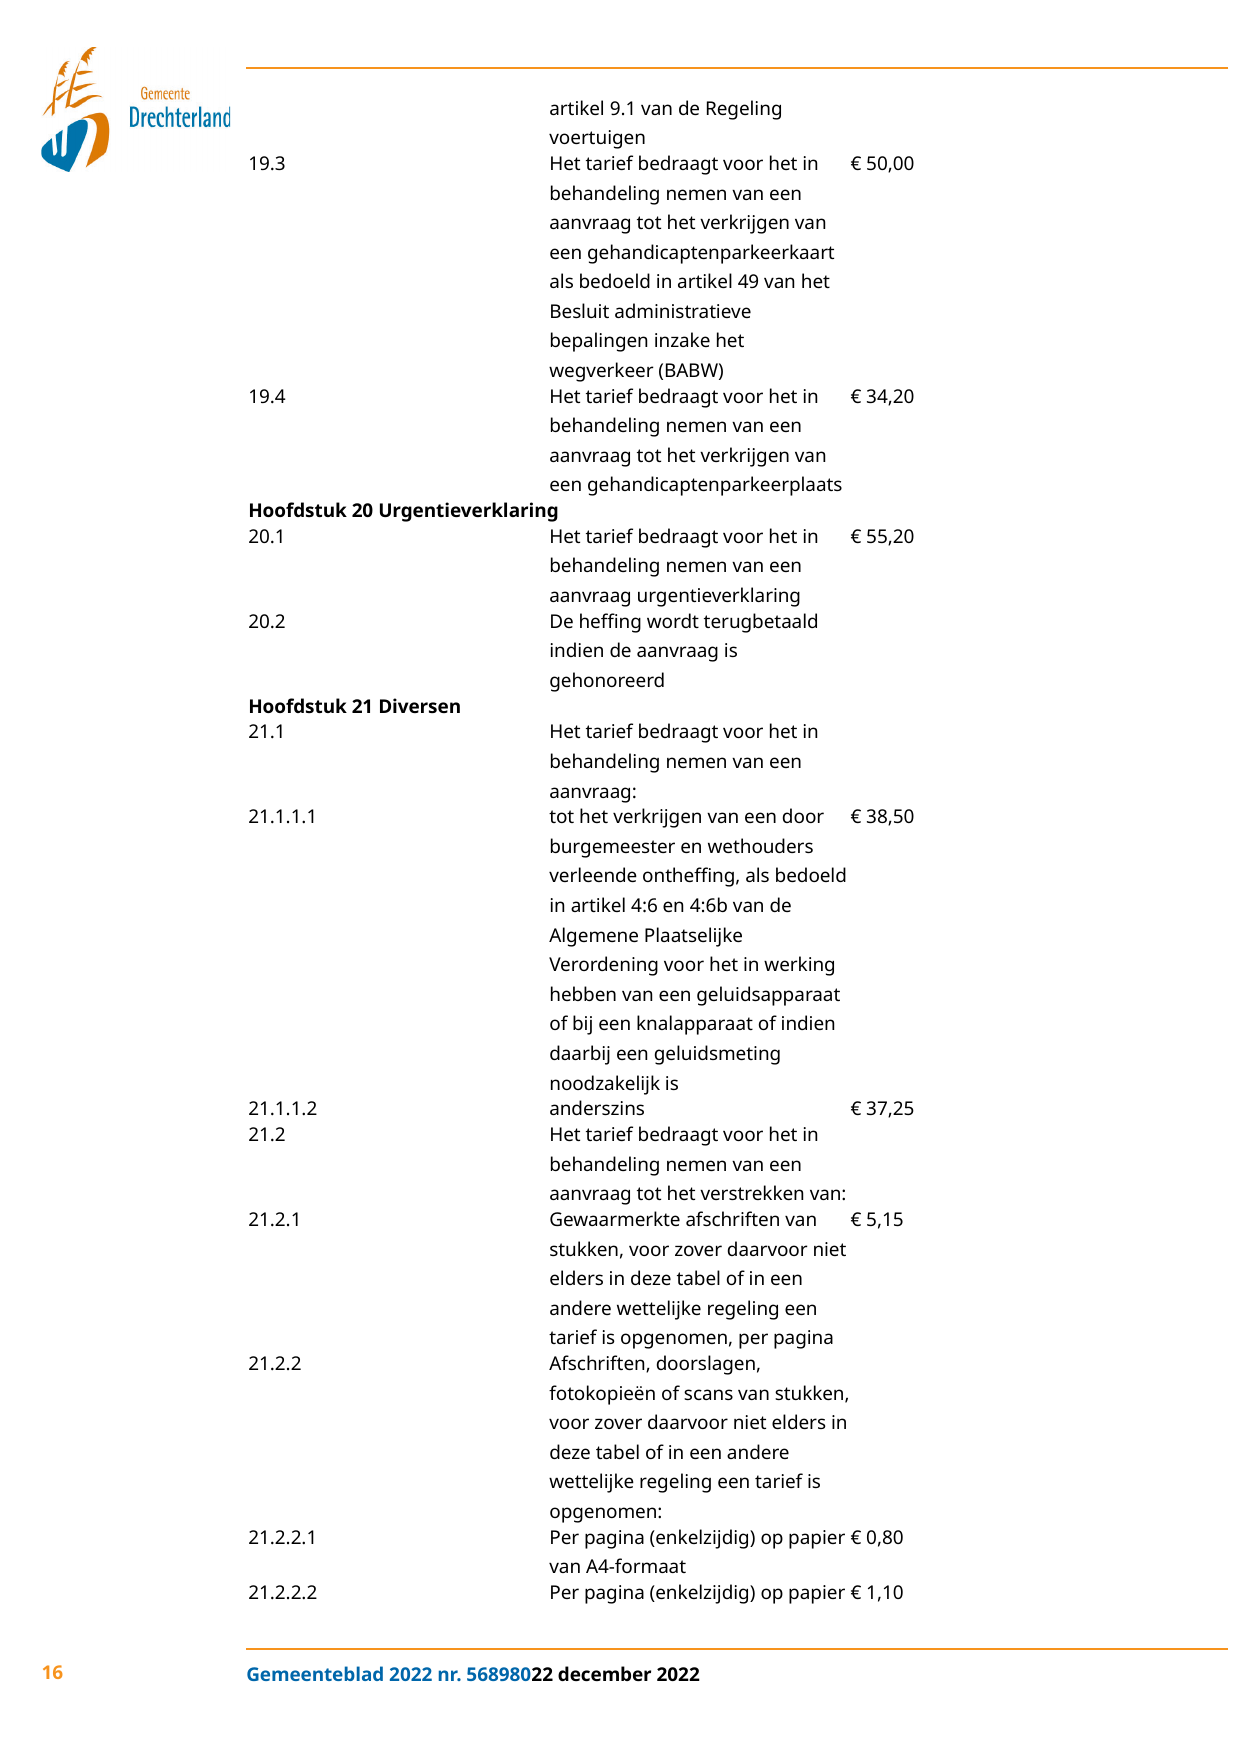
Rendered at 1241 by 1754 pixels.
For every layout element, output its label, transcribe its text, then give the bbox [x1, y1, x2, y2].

table_cell € 50,00 [850, 150, 1152, 383]
table_cell 21.2 [248, 1121, 549, 1206]
picture [226, 115, 231, 124]
table_cell € 34,20 [850, 383, 1152, 497]
table_cell Gewaarmerkte afschriften van stukken, voor zover daarvoor niet elders in deze tabel of in een andere wettelijke regeling een tarief is opgenomen, per pagina [549, 1206, 850, 1350]
table_cell 20.2 [248, 608, 549, 693]
table_cell [850, 608, 1152, 693]
table_cell € 38,50 [850, 804, 1152, 1096]
table_cell € 55,20 [850, 523, 1152, 608]
table_cell 21.2.1 [248, 1206, 549, 1350]
table_cell 21.2.2.2 [248, 1579, 549, 1605]
table_cell 21.2.2 [248, 1350, 549, 1524]
table_cell Per pagina (enkelzijdig) op papier van A4-formaat [549, 1524, 850, 1579]
table_cell Hoofdstuk 20 Urgentieverklaring [248, 498, 1152, 523]
table_cell 20.1 [248, 523, 549, 608]
table_cell De heffing wordt terugbetaald indien de aanvraag is gehonoreerd [549, 608, 850, 693]
table_cell 21.2.2.1 [248, 1524, 549, 1579]
picture [41, 47, 231, 172]
table_cell € 0,80 [850, 1524, 1152, 1579]
table_cell Hoofdstuk 21 Diversen [248, 693, 1152, 719]
table_cell [248, 95, 549, 150]
table_cell Het tarief bedraagt voor het in behandeling nemen van een aanvraag: [549, 719, 850, 803]
table_cell 21.1.1.2 [248, 1096, 549, 1121]
table_cell [850, 1121, 1152, 1206]
table_cell Het tarief bedraagt voor het in behandeling nemen van een aanvraag tot het verkrijgen van een gehandicaptenparkeerkaart als bedoeld in artikel 49 van het Besluit administratieve bepalingen inzake het wegverkeer (BABW) [549, 150, 850, 383]
table_cell 21.1 [248, 719, 549, 803]
table_cell € 37,25 [850, 1096, 1152, 1121]
table_cell 19.3 [248, 150, 549, 383]
table_cell [850, 719, 1152, 803]
table_cell Het tarief bedraagt voor het in behandeling nemen van een aanvraag tot het verkrijgen van een gehandicaptenparkeerplaats [549, 383, 850, 497]
table_cell tot het verkrijgen van een door burgemeester en wethouders verleende ontheffing, als bedoeld in artikel 4:6 en 4:6b van de Algemene Plaatselijke Verordening voor het in werking hebben van een geluidsapparaat of bij een knalapparaat of indien daarbij een geluidsmeting noodzakelijk is [549, 804, 850, 1096]
picture [41, 158, 64, 172]
table_cell [850, 1350, 1152, 1524]
table_cell 21.1.1.1 [248, 804, 549, 1096]
table_cell Per pagina (enkelzijdig) op papier [549, 1579, 850, 1605]
table_cell artikel 9.1 van de Regeling voertuigen [549, 95, 850, 150]
table_cell € 5,15 [850, 1206, 1152, 1350]
table_cell 19.4 [248, 383, 549, 497]
table_cell Het tarief bedraagt voor het in behandeling nemen van een aanvraag urgentieverklaring [549, 523, 850, 608]
table_cell anderszins [549, 1096, 850, 1121]
table_cell Afschriften, doorslagen, fotokopieën of scans van stukken, voor zover daarvoor niet elders in deze tabel of in een andere wettelijke regeling een tarief is opgenomen: [549, 1350, 850, 1524]
table_cell Het tarief bedraagt voor het in behandeling nemen van een aanvraag tot het verstrekken van: [549, 1121, 850, 1206]
table_cell [850, 95, 1152, 150]
table_cell € 1,10 [850, 1579, 1152, 1605]
